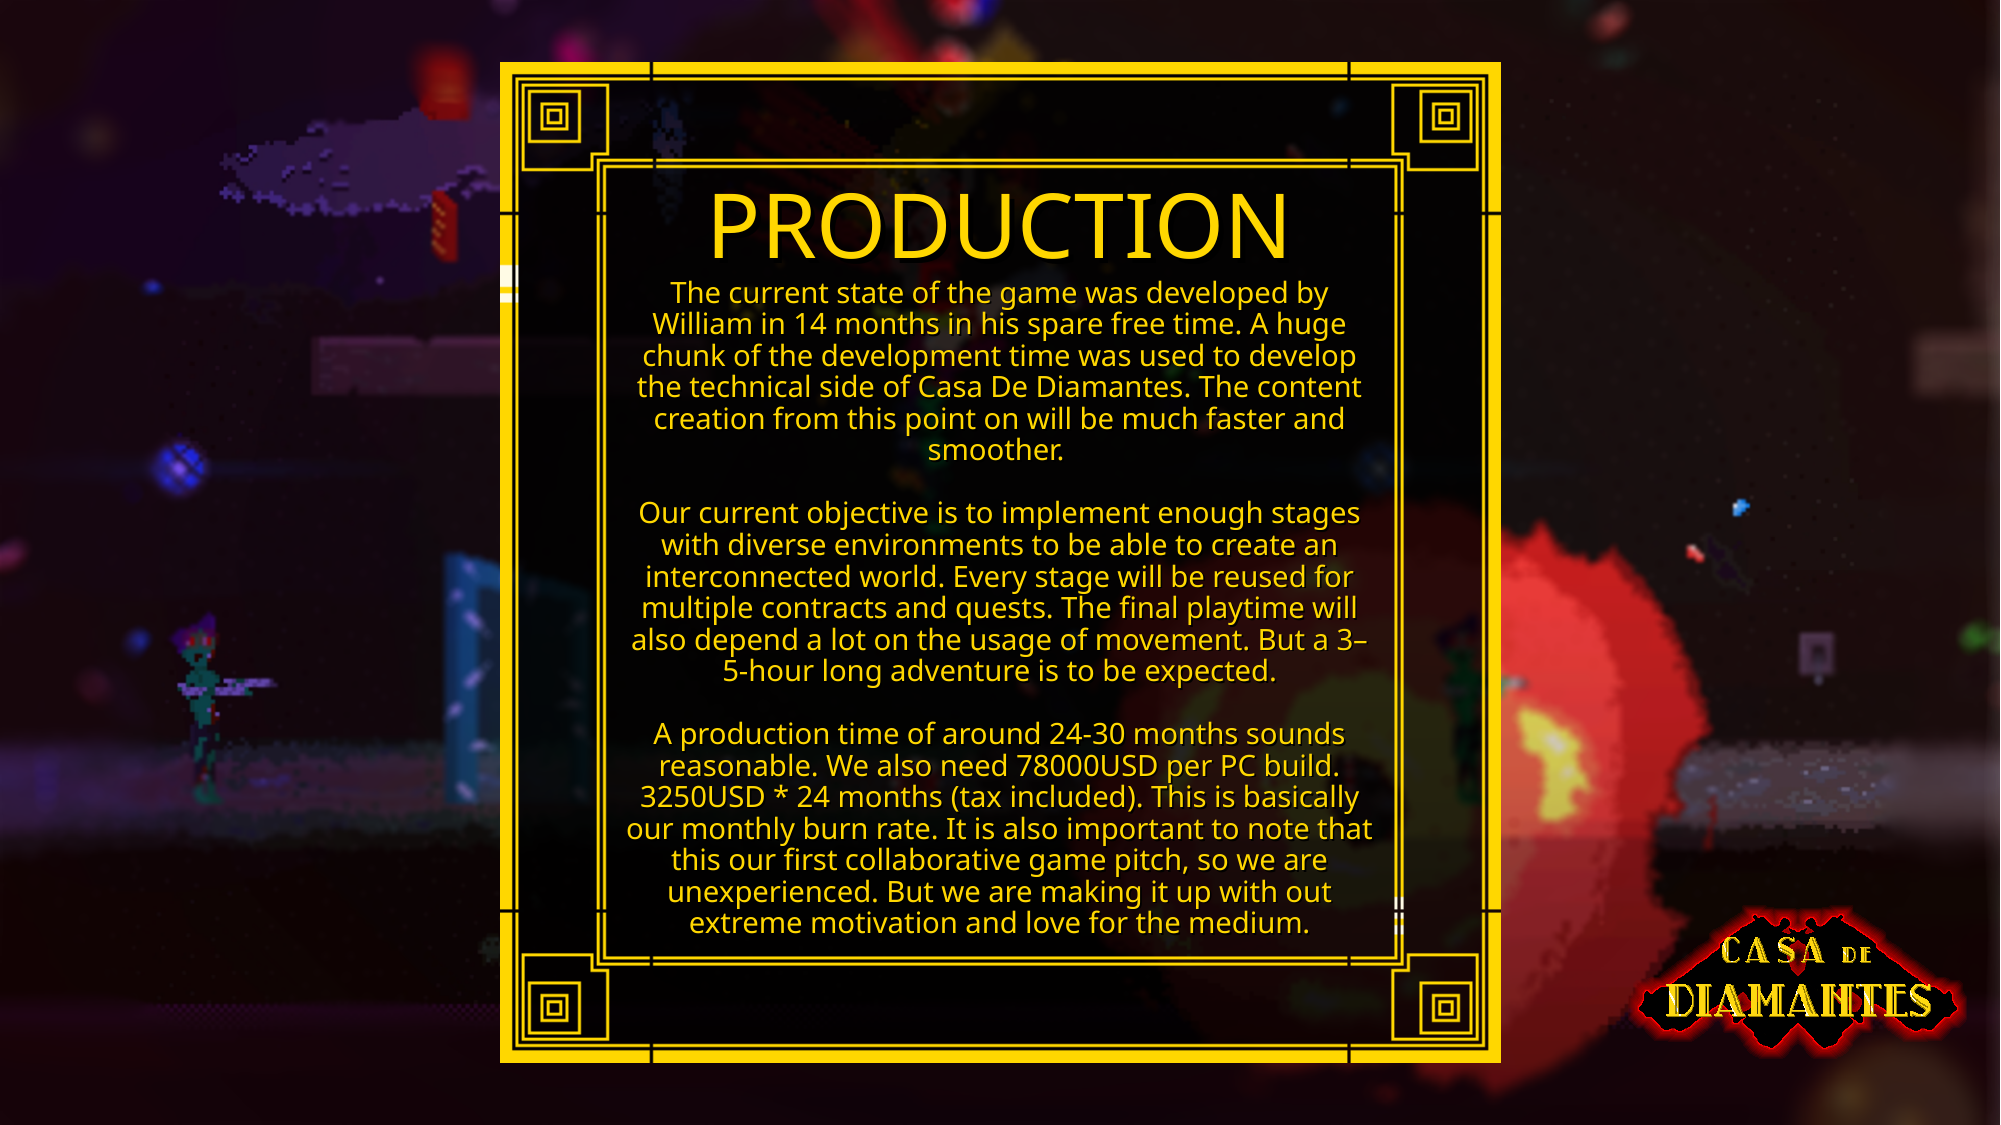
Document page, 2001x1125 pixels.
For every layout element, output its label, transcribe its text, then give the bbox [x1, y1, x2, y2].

picture [0, 0, 2000, 1125]
title PRODUCTION The current state of the game was developed by William in 14 months in his spare free time. A huge chunk of the development time was used to develop the technical side of Casa De Diamantes. The content creation from this point on will be much faster and smoother. Our current objective is to implement enough stages with diverse environments to be able to create an interconnected world. Every stage will be reused for multiple contracts and quests. The final playtime will also depend a lot on the usage of movement. But a 3–5-hour long adventure is to be expected. A production time of around 24-30 months sounds reasonable. We also need 78000USD per PC build. 3250USD * 24 months (tax included). This is basically our monthly burn rate. It is also important to note that this our first collaborative game pitch, so we are unexperienced. But we are making it up with out extreme motivation and love for the medium. [609, 173, 1391, 950]
